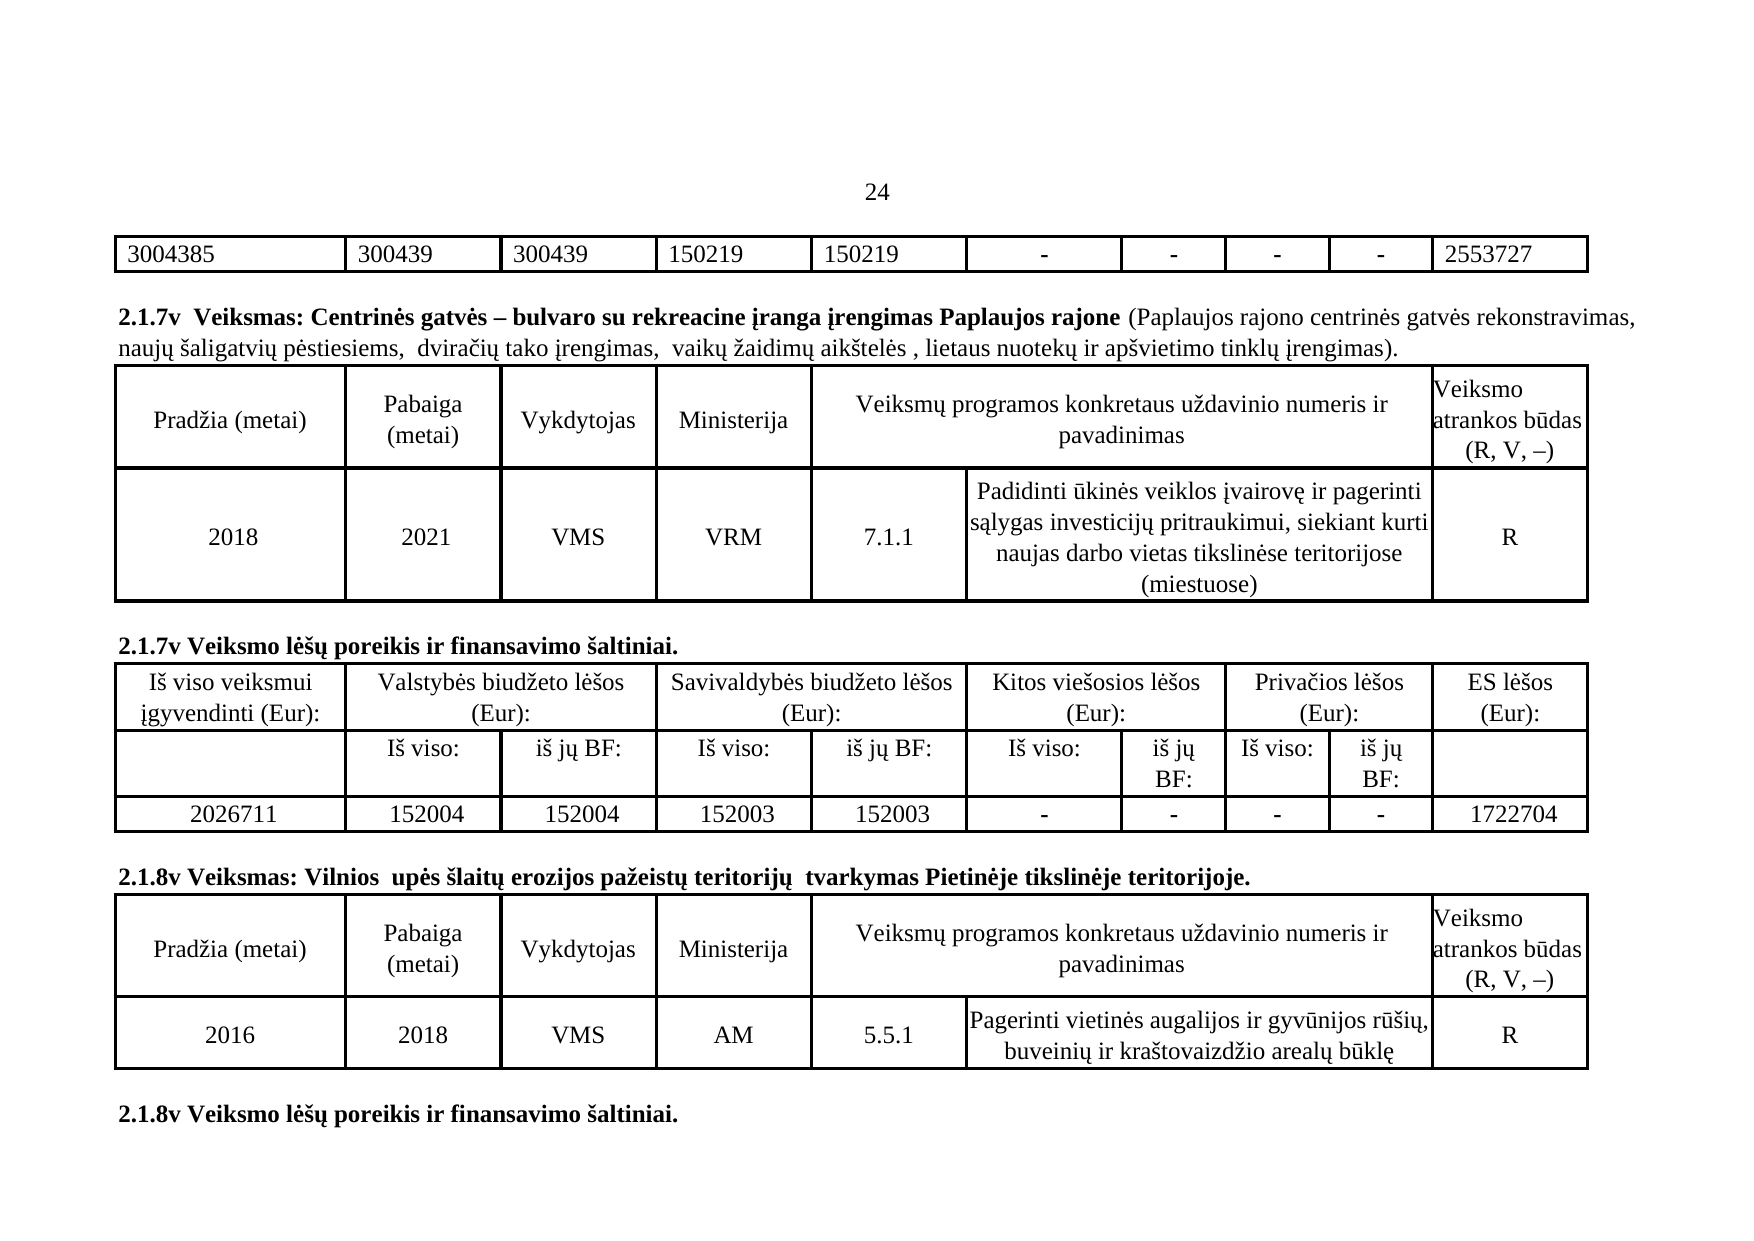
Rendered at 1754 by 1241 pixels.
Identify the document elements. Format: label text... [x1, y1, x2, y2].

table_header Ministerija [658, 896, 810, 995]
table_header Veiksmų programos konkretaus uždavinio numeris ir pavadinimas [813, 896, 1431, 995]
table_cell iš jų BF: [1331, 732, 1431, 794]
table_cell R [1434, 998, 1586, 1067]
table_cell [1434, 732, 1586, 794]
table_cell Iš viso: [347, 732, 499, 794]
table_cell 2016 [117, 998, 344, 1067]
table_header Veiksmo atrankos būdas (R, V, –) [1434, 896, 1586, 995]
table_cell - [1331, 238, 1431, 270]
table_cell Iš viso: [968, 732, 1120, 794]
table_header Vykdytojas [503, 896, 655, 995]
table_header ES lėšos (Eur): [1434, 665, 1586, 728]
table_cell AM [658, 998, 810, 1067]
table_header Kitos viešosios lėšos (Eur): [968, 665, 1224, 728]
table_cell Iš viso: [1227, 732, 1328, 794]
table_header Iš viso veiksmui įgyvendinti (Eur): [117, 665, 344, 728]
table_cell 2026711 [117, 798, 344, 830]
table_header Privačios lėšos (Eur): [1227, 665, 1431, 728]
table_cell 150219 [813, 238, 965, 270]
table_cell iš jų BF: [503, 732, 655, 794]
table_cell 1722704 [1434, 798, 1586, 830]
table_cell VRM [658, 470, 810, 599]
text 2.1.7v Veiksmo lėšų poreikis ir finansavimo šaltiniai. [118, 631, 1636, 660]
table_cell 152003 [658, 798, 810, 830]
table_cell - [1123, 798, 1224, 830]
table_cell VMS [503, 470, 655, 599]
table_header Pradžia (metai) [117, 367, 344, 466]
table_cell - [1123, 238, 1224, 270]
table_cell iš jų BF: [1123, 732, 1224, 794]
table_header Veiksmo atrankos būdas (R, V, –) [1434, 367, 1586, 466]
table_cell - [1331, 798, 1431, 830]
table_cell 152003 [813, 798, 965, 830]
table_header Veiksmų programos konkretaus uždavinio numeris ir pavadinimas [813, 367, 1431, 466]
table_cell 2553727 [1434, 238, 1586, 270]
table_header Pradžia (metai) [117, 896, 344, 995]
text 2.1.7v Veiksmas: Centrinės gatvės – bulvaro su rekreacine įranga įrengimas Paplaujos rajone (Paplaujos rajono centrinės gatvės rekonstravimas, naujų šaligatvių pėstiesiems, dviračių tako įrengimas, vaikų žaidimų aikštelės , lietaus nuotekų ir apšvietimo tinklų įrengimas). [118, 302, 1636, 362]
table_cell 3004385 [117, 238, 344, 270]
table_header Pabaiga (metai) [347, 367, 499, 466]
text 2.1.8v Veiksmo lėšų poreikis ir finansavimo šaltiniai. [118, 1099, 1636, 1127]
table_cell [117, 732, 344, 794]
table_cell 300439 [347, 238, 499, 270]
table_cell 7.1.1 [813, 470, 965, 599]
table_cell 5.5.1 [813, 998, 965, 1067]
table_cell 2018 [347, 998, 499, 1067]
table_header Pabaiga (metai) [347, 896, 499, 995]
table_cell - [968, 238, 1120, 270]
table_cell 2018 [117, 470, 344, 599]
table_cell 152004 [503, 798, 655, 830]
text 2.1.8v Veiksmas: Vilnios upės šlaitų erozijos pažeistų teritorijų tvarkymas Pietinėje tikslinėje teritorijoje. [118, 862, 1636, 891]
table_cell Padidinti ūkinės veiklos įvairovę ir pagerinti sąlygas investicijų pritraukimui, siekiant kurti naujas darbo vietas tikslinėse teritorijose (miestuose) [968, 470, 1431, 599]
table_cell 2021 [347, 470, 499, 599]
table_cell 300439 [503, 238, 655, 270]
table_cell Pagerinti vietinės augalijos ir gyvūnijos rūšių, buveinių ir kraštovaizdžio arealų būklę [968, 998, 1431, 1067]
table_cell 150219 [658, 238, 810, 270]
table_cell - [1227, 798, 1328, 830]
table_cell 152004 [347, 798, 499, 830]
table_cell VMS [503, 998, 655, 1067]
table_cell Iš viso: [658, 732, 810, 794]
table_cell - [1227, 238, 1328, 270]
table_cell R [1434, 470, 1586, 599]
table_cell iš jų BF: [813, 732, 965, 794]
table_header Savivaldybės biudžeto lėšos (Eur): [658, 665, 965, 728]
table_header Vykdytojas [503, 367, 655, 466]
table_header Ministerija [658, 367, 810, 466]
table_header Valstybės biudžeto lėšos (Eur): [347, 665, 655, 728]
table_cell - [968, 798, 1120, 830]
